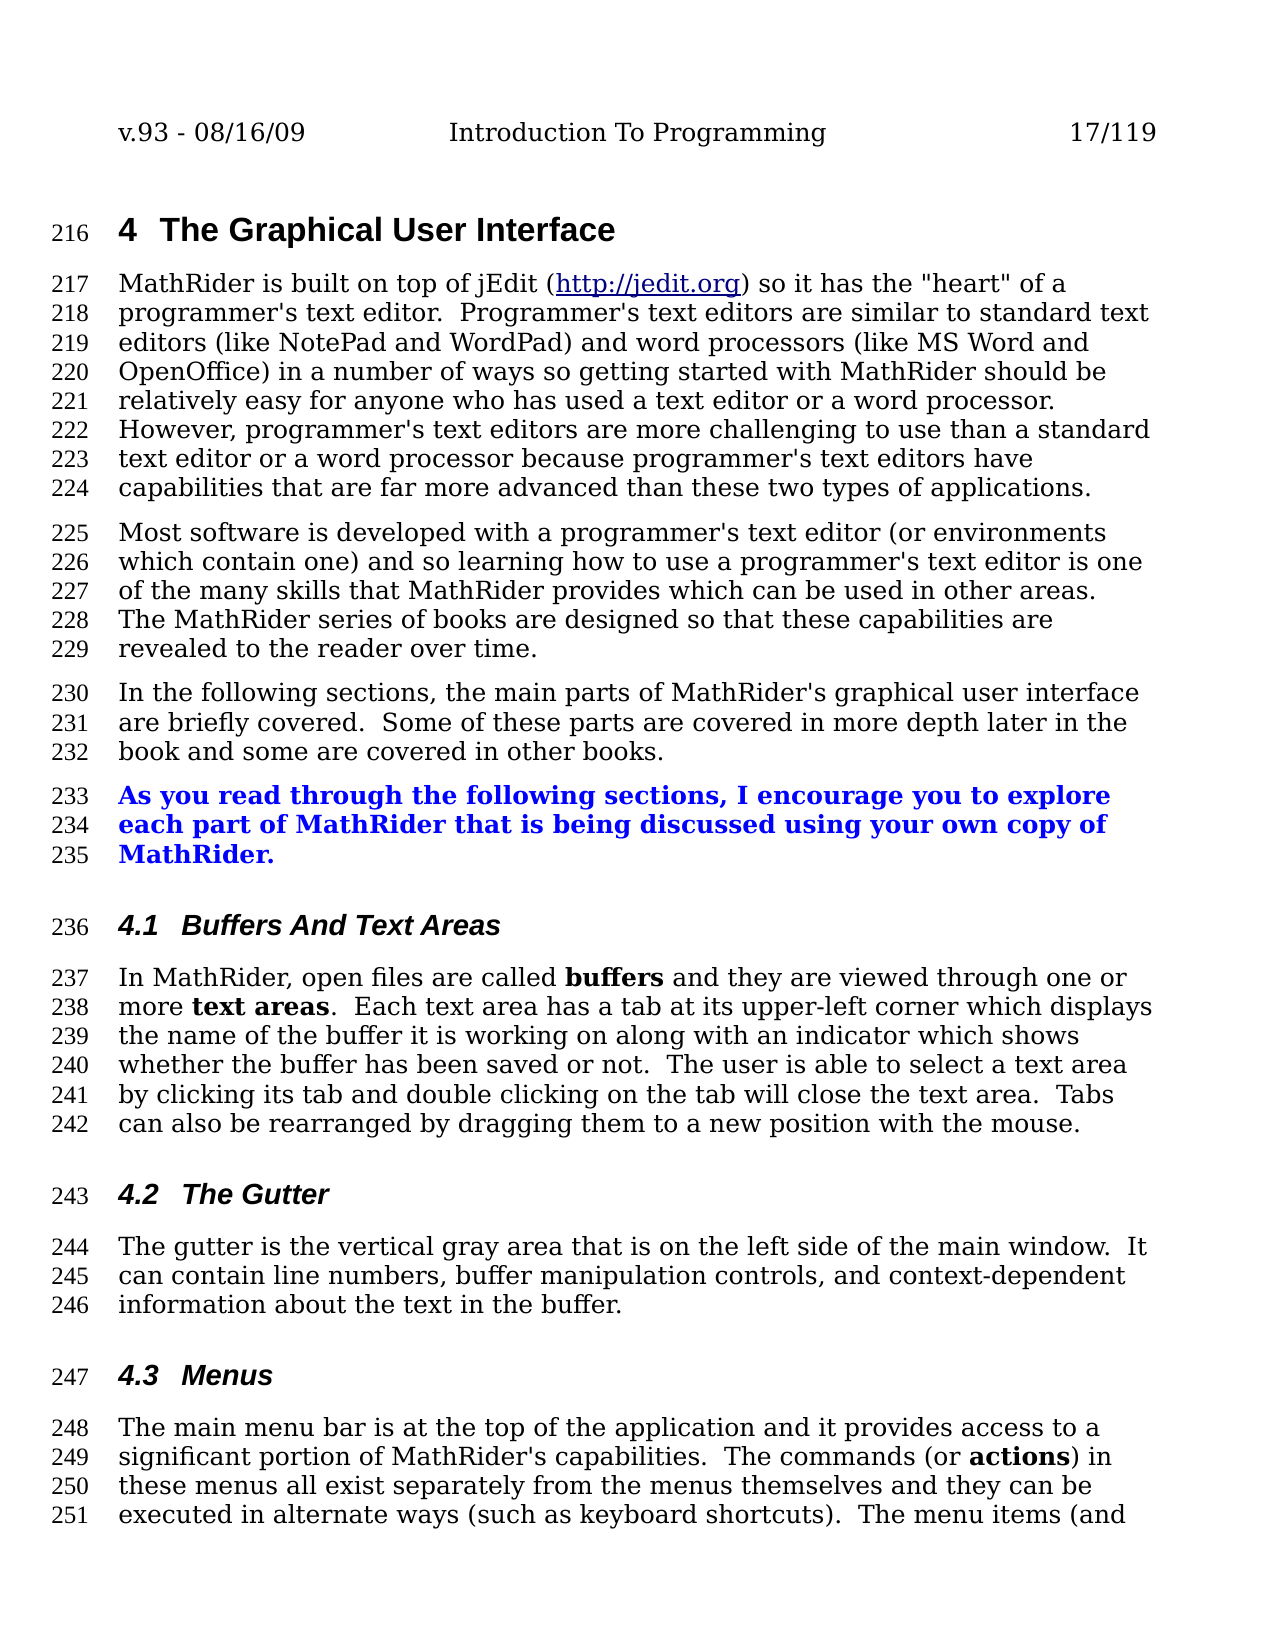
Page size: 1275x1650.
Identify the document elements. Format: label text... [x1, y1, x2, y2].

subtitle Buffers And Text Areas [118, 908, 1157, 942]
text Most software is developed with a programmer's text editor (or environments which contain one) and so learning how to use a programmer's text editor is one of the many skills that MathRider provides which can be used in other areas. The MathRider series of books are designed so that these capabilities are revealed to the reader over time. [118, 518, 1157, 663]
text The gutter is the vertical gray area that is on the left side of the main window. It can contain line numbers, buffer manipulation controls, and context-dependent information about the text in the buffer. [118, 1232, 1157, 1319]
text The main menu bar is at the top of the application and it provides access to a significant portion of MathRider's capabilities. The commands (or actions) in these menus all exist separately from the menus themselves and they can be executed in alternate ways (such as keyboard shortcuts). The menu items (and [118, 1413, 1157, 1529]
text As you read through the following sections, I encourage you to explore each part of MathRider that is being discussed using your own copy of MathRider. [118, 781, 1157, 869]
subtitle The Gutter [118, 1177, 1157, 1211]
text MathRider is built on top of jEdit (http://jedit.org) so it has the "heart" of a programmer's text editor. Programmer's text editors are similar to standard text editors (like NotePad and WordPad) and word processors (like MS Word and OpenOffice) in a number of ways so getting started with MathRider should be relatively easy for anyone who has used a text editor or a word processor. However, programmer's text editors are more challenging to use than a standard text editor or a word processor because programmer's text editors have capabilities that are far more advanced than these two types of applications. [118, 269, 1157, 503]
subtitle Menus [118, 1358, 1157, 1392]
text In the following sections, the main parts of MathRider's graphical user interface are briefly covered. Some of these parts are covered in more depth later in the book and some are covered in other books. [118, 678, 1157, 766]
subtitle The Graphical User Interface [118, 210, 1157, 248]
text In MathRider, open files are called buffers and they are viewed through one or more text areas. Each text area has a tab at its upper-left corner which displays the name of the buffer it is working on along with an indicator which shows whether the buffer has been saved or not. The user is able to select a text area by clicking its tab and double clicking on the tab will close the text area. Tabs can also be rearranged by dragging them to a new position with the mouse. [118, 963, 1157, 1138]
